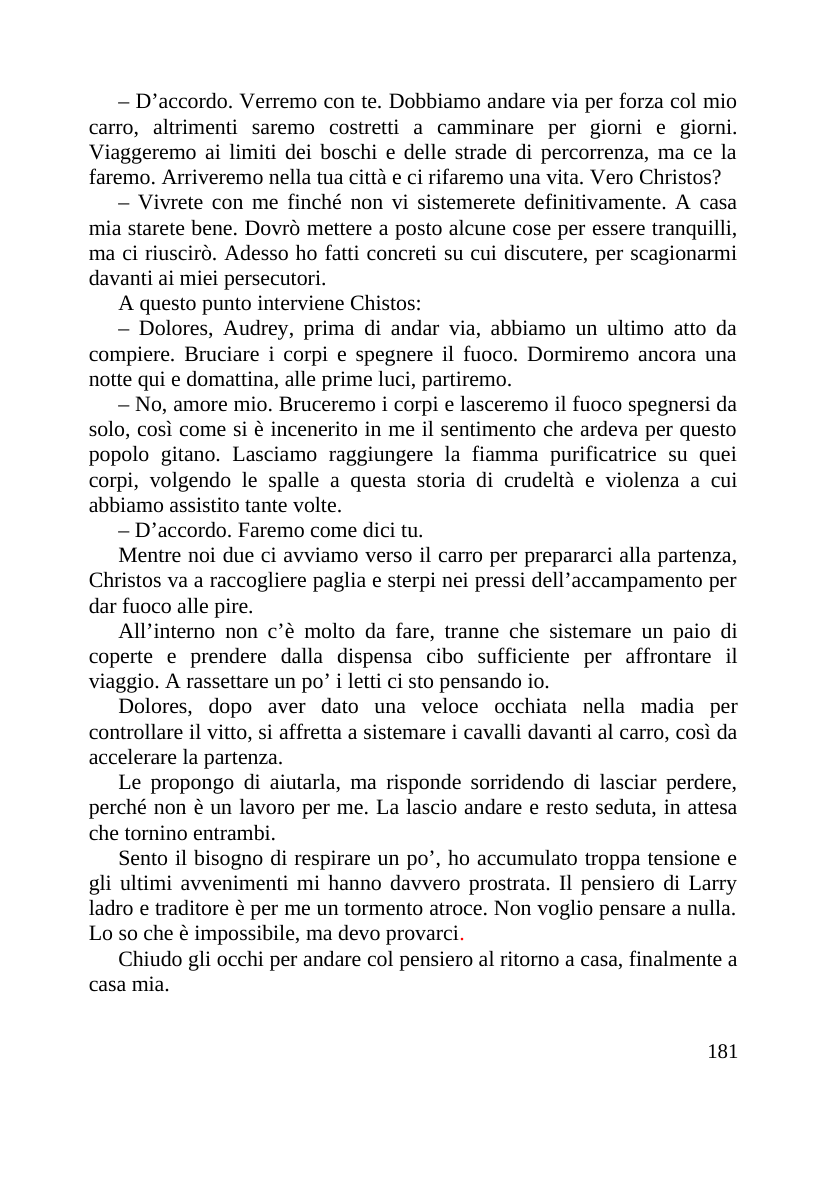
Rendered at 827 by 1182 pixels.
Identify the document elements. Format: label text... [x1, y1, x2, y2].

text Chiudo gli occhi per andare col pensiero al ritorno a casa, finalmente a casa mia. [88, 946, 738, 996]
text Mentre noi due ci avviamo verso il carro per prepararci alla partenza, Christos va a raccogliere paglia e sterpi nei pressi dell’accampamento per dar fuoco alle pire. [88, 542, 738, 618]
text All’interno non c’è molto da fare, tranne che sistemare un paio di coperte e prendere dalla dispensa cibo sufficiente per affrontare il viaggio. A rassettare un po’ i letti ci sto pensando io. [88, 618, 738, 693]
text – No, amore mio. Bruceremo i corpi e lasceremo il fuoco spegnersi da solo, così come si è incenerito in me il sentimento che ardeva per questo popolo gitano. Lasciamo raggiungere la fiamma purificatrice su quei corpi, volgendo le spalle a questa storia di crudeltà e violenza a cui abbiamo assistito tante volte. [88, 391, 738, 517]
text A questo punto interviene Chistos: [88, 290, 738, 315]
text – Dolores, Audrey, prima di andar via, abbiamo un ultimo atto da compiere. Bruciare i corpi e spegnere il fuoco. Dormiremo ancora una notte qui e domattina, alle prime luci, partiremo. [88, 315, 738, 391]
text – D’accordo. Faremo come dici tu. [88, 517, 738, 542]
text Dolores, dopo aver dato una veloce occhiata nella madia per controllare il vitto, si affretta a sistemare i cavalli davanti al carro, così da accelerare la partenza. [88, 693, 738, 769]
text Sento il bisogno di respirare un po’, ho accumulato troppa tensione e gli ultimi avvenimenti mi hanno davvero prostrata. Il pensiero di Larry ladro e traditore è per me un tormento atroce. Non voglio pensare a nulla. Lo so che è impossibile, ma devo provarci. [88, 845, 738, 946]
text Le propongo di aiutarla, ma risponde sorridendo di lasciar perdere, perché non è un lavoro per me. La lascio andare e resto seduta, in attesa che tornino entrambi. [88, 769, 738, 845]
text – Vivrete con me finché non vi sistemerete definitivamente. A casa mia starete bene. Dovrò mettere a posto alcune cose per essere tranquilli, ma ci riuscirò. Adesso ho fatti concreti su cui discutere, per scagionarmi davanti ai miei persecutori. [88, 189, 738, 290]
text – D’accordo. Verremo con te. Dobbiamo andare via per forza col mio carro, altrimenti saremo costretti a camminare per giorni e giorni. Viaggeremo ai limiti dei boschi e delle strade di percorrenza, ma ce la faremo. Arriveremo nella tua città e ci rifaremo una vita. Vero Christos? [88, 88, 738, 189]
